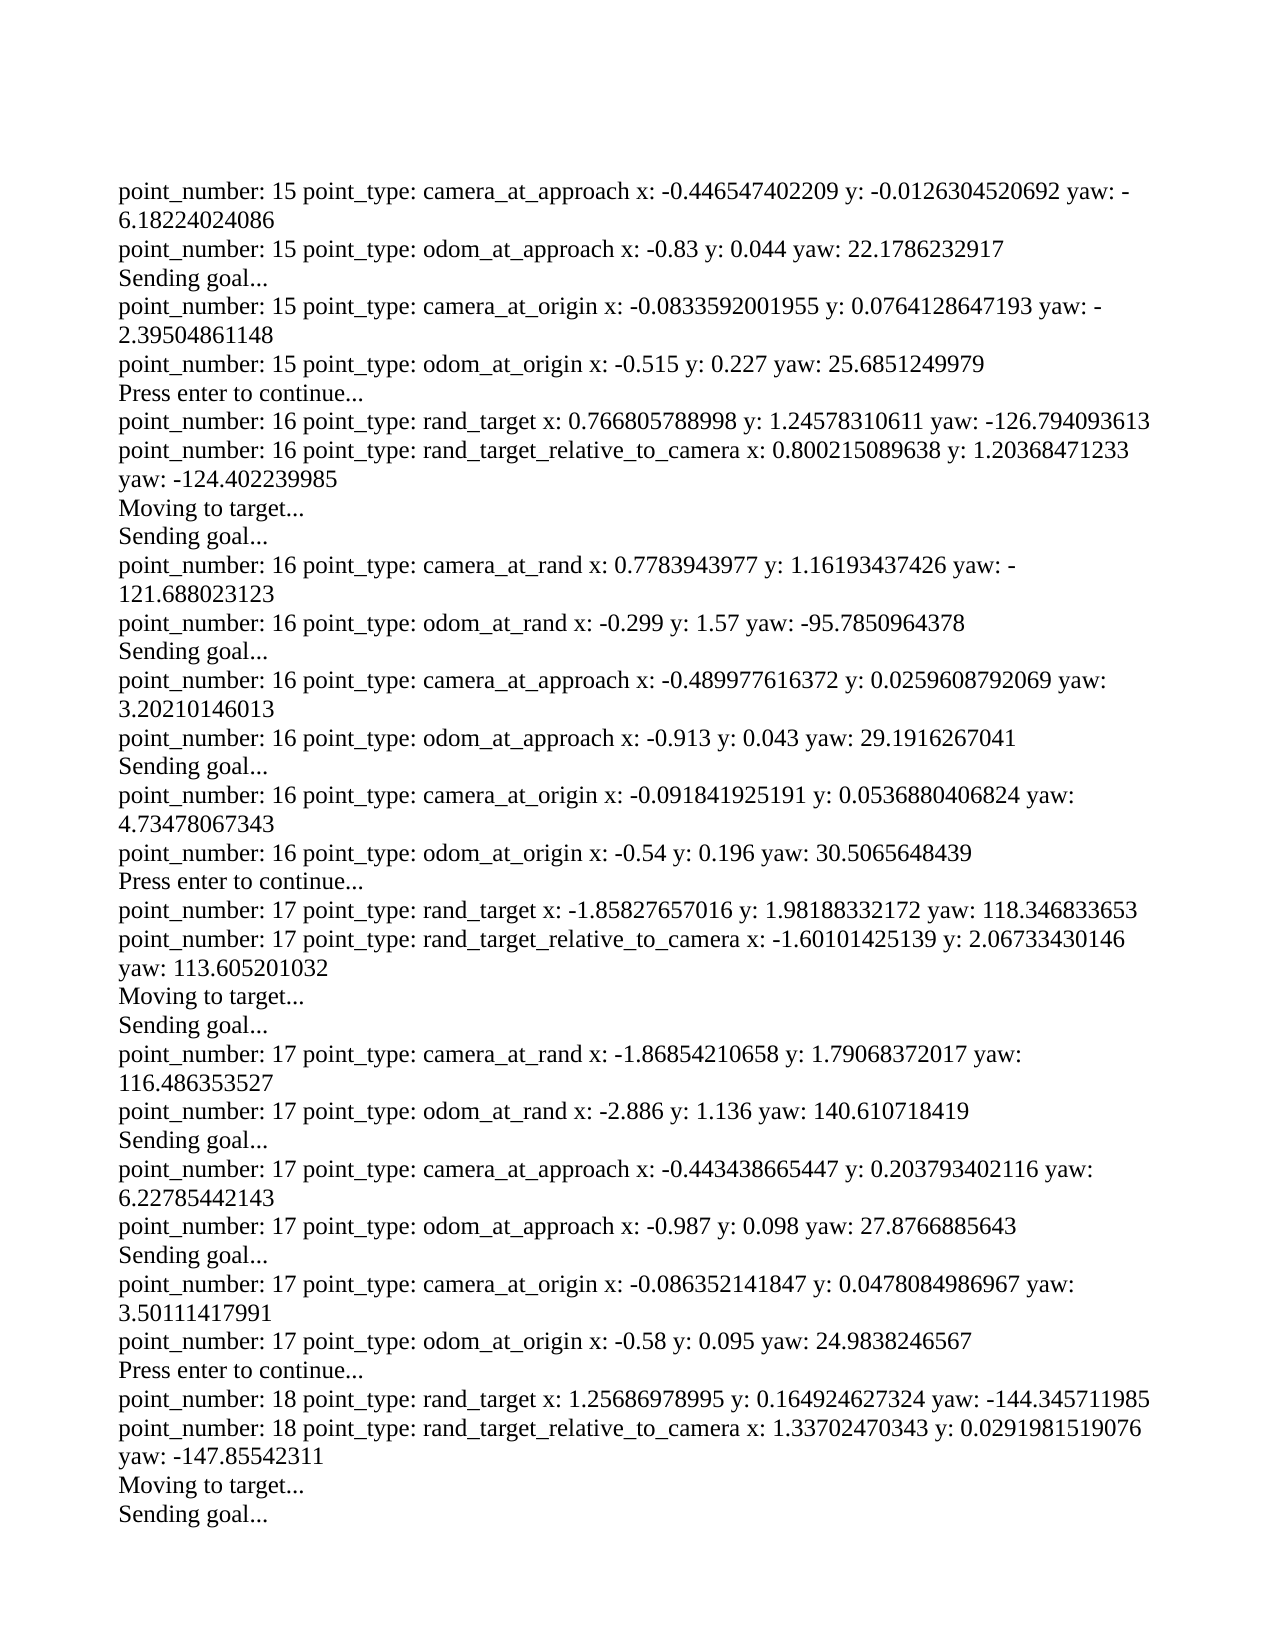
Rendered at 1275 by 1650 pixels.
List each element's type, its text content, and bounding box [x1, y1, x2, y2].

text Moving to target... [118, 1470, 1157, 1499]
text point_number: 17 point_type: rand_target_relative_to_camera x: -1.60101425139 y: 2.06733430146 yaw: 113.605201032 [118, 924, 1157, 981]
text Moving to target... [118, 981, 1157, 1010]
text Sending goal... [118, 1499, 1157, 1528]
text point_number: 15 point_type: camera_at_origin x: -0.0833592001955 y: 0.0764128647193 yaw: -2.39504861148 [118, 291, 1157, 349]
text point_number: 17 point_type: odom_at_rand x: -2.886 y: 1.136 yaw: 140.610718419 [118, 1096, 1157, 1125]
text Press enter to continue... [118, 378, 1157, 406]
text point_number: 17 point_type: camera_at_approach x: -0.443438665447 y: 0.203793402116 yaw: 6.22785442143 [118, 1154, 1157, 1211]
text point_number: 16 point_type: camera_at_rand x: 0.7783943977 y: 1.16193437426 yaw: -121.688023123 [118, 550, 1157, 608]
text Moving to target... [118, 493, 1157, 521]
text point_number: 16 point_type: odom_at_approach x: -0.913 y: 0.043 yaw: 29.1916267041 [118, 723, 1157, 751]
text Sending goal... [118, 1240, 1157, 1269]
text Sending goal... [118, 1010, 1157, 1039]
text point_number: 17 point_type: odom_at_approach x: -0.987 y: 0.098 yaw: 27.8766885643 [118, 1211, 1157, 1240]
text point_number: 17 point_type: rand_target x: -1.85827657016 y: 1.98188332172 yaw: 118.346833653 [118, 895, 1157, 924]
text point_number: 18 point_type: rand_target_relative_to_camera x: 1.33702470343 y: 0.0291981519076 yaw: -147.85542311 [118, 1413, 1157, 1470]
text point_number: 16 point_type: camera_at_origin x: -0.091841925191 y: 0.0536880406824 yaw: 4.73478067343 [118, 780, 1157, 838]
text point_number: 16 point_type: rand_target_relative_to_camera x: 0.800215089638 y: 1.20368471233 yaw: -124.402239985 [118, 435, 1157, 493]
text point_number: 17 point_type: camera_at_origin x: -0.086352141847 y: 0.0478084986967 yaw: 3.50111417991 [118, 1269, 1157, 1326]
text point_number: 15 point_type: camera_at_approach x: -0.446547402209 y: -0.0126304520692 yaw: -6.18224024086 [118, 176, 1157, 234]
text point_number: 15 point_type: odom_at_approach x: -0.83 y: 0.044 yaw: 22.1786232917 [118, 234, 1157, 263]
text point_number: 16 point_type: rand_target x: 0.766805788998 y: 1.24578310611 yaw: -126.794093613 [118, 406, 1157, 435]
text Press enter to continue... [118, 866, 1157, 895]
text point_number: 17 point_type: odom_at_origin x: -0.58 y: 0.095 yaw: 24.9838246567 [118, 1326, 1157, 1355]
text Press enter to continue... [118, 1355, 1157, 1384]
text point_number: 15 point_type: odom_at_origin x: -0.515 y: 0.227 yaw: 25.6851249979 [118, 349, 1157, 378]
text Sending goal... [118, 1125, 1157, 1154]
text point_number: 17 point_type: camera_at_rand x: -1.86854210658 y: 1.79068372017 yaw: 116.486353527 [118, 1039, 1157, 1096]
text point_number: 16 point_type: odom_at_rand x: -0.299 y: 1.57 yaw: -95.7850964378 [118, 608, 1157, 636]
text point_number: 18 point_type: rand_target x: 1.25686978995 y: 0.164924627324 yaw: -144.345711985 [118, 1384, 1157, 1413]
text Sending goal... [118, 751, 1157, 780]
text Sending goal... [118, 636, 1157, 665]
text Sending goal... [118, 521, 1157, 550]
text point_number: 16 point_type: odom_at_origin x: -0.54 y: 0.196 yaw: 30.5065648439 [118, 838, 1157, 866]
text Sending goal... [118, 263, 1157, 291]
text point_number: 16 point_type: camera_at_approach x: -0.489977616372 y: 0.0259608792069 yaw: 3.20210146013 [118, 665, 1157, 723]
